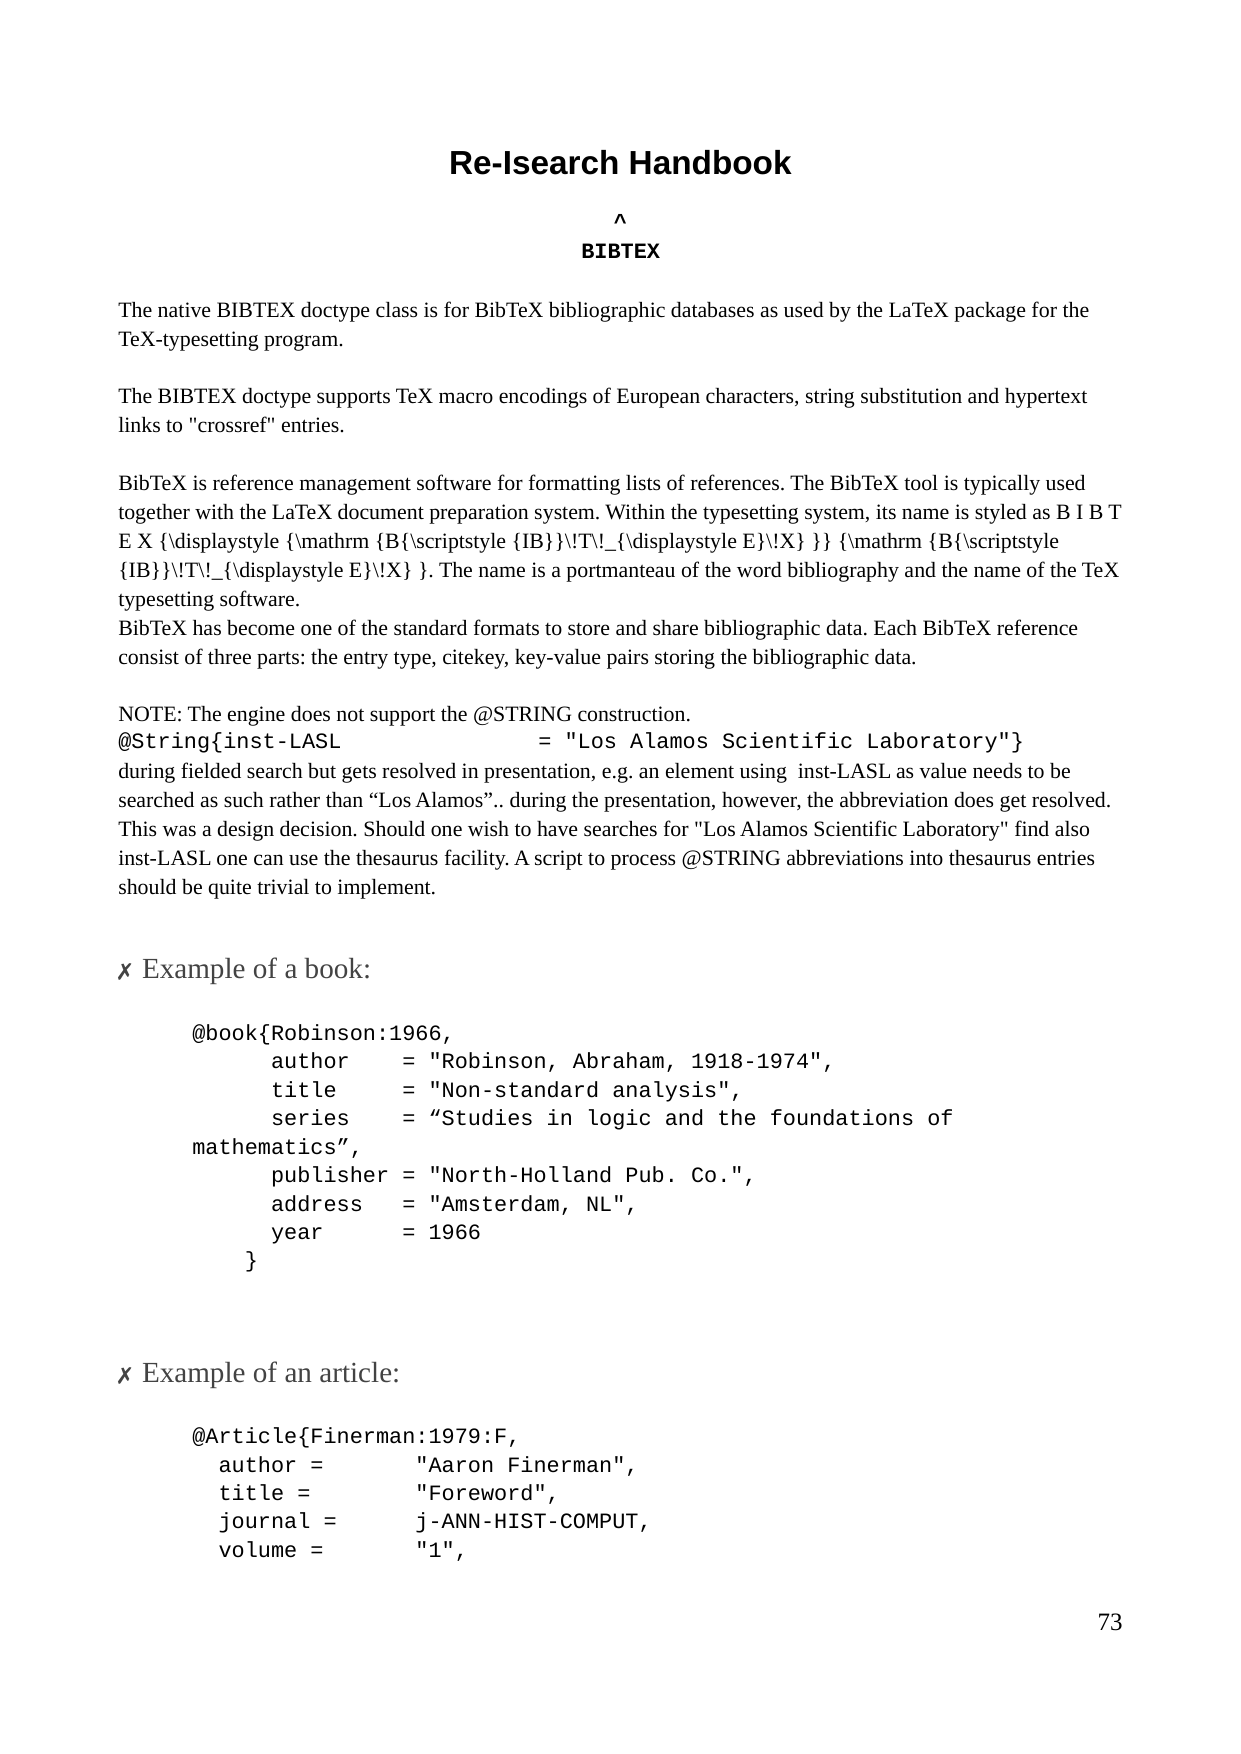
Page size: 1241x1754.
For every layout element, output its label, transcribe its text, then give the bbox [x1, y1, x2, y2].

text @Article{Finerman:1979:F, [192, 1425, 1122, 1450]
text volume = "1", [192, 1539, 1122, 1564]
text The native BIBTEX doctype class is for BibTeX bibliographic databases as used by the LaTeX package for the TeX-typesetting program. [118, 297, 1122, 351]
text } [192, 1250, 1122, 1274]
text @book{Robinson:1966, [192, 1022, 1122, 1047]
text journal = j-ANN-HIST-COMPUT, [192, 1511, 1122, 1536]
text address = "Amsterdam, NL", [192, 1193, 1122, 1218]
text ^ [118, 212, 1122, 236]
text @String{inst-LASL = "Los Alamos Scientific Laboratory"} [118, 730, 1122, 755]
text author = "Aaron Finerman", [192, 1454, 1122, 1479]
subtitle Example of a book: [118, 952, 1122, 985]
text BibTeX is reference management software for formatting lists of references. The BibTeX tool is typically used together with the LaTeX document preparation system. Within the typesetting system, its name is styled as B I B T E X {\displaystyle {\mathrm {B{\scriptstyle {IB}}\!T\!_{\displaystyle E}\!X} }} {\mathrm {B{\scriptstyle {IB}}\!T\!_{\displaystyle E}\!X} }. The name is a portmanteau of the word bibliography and the name of the TeX typesetting software. [118, 470, 1122, 611]
text NOTE: The engine does not support the @STRING construction. [118, 701, 1122, 726]
text title = "Foreword", [192, 1482, 1122, 1507]
text title = "Non-standard analysis", [192, 1079, 1122, 1104]
text BIBTEX [118, 240, 1122, 265]
text year = 1966 [192, 1221, 1122, 1246]
text during fielded search but gets resolved in presentation, e.g. an element using inst-LASL as value needs to be searched as such rather than “Los Alamos”.. during the presentation, however, the abbreviation does get resolved. This was a design decision. Should one wish to have searches for "Los Alamos Scientific Laboratory" find also inst-LASL one can use the thesaurus facility. A script to process @STRING abbreviations into thesaurus entries should be quite trivial to implement. [118, 758, 1122, 899]
text The BIBTEX doctype supports TeX macro encodings of European characters, string substitution and hypertext links to "crossref" entries. [118, 383, 1122, 438]
text publisher = "North-Holland Pub. Co.", [192, 1164, 1122, 1189]
text author = "Robinson, Abraham, 1918-1974", [192, 1051, 1122, 1075]
subtitle Example of an article: [118, 1355, 1122, 1388]
text series = “Studies in logic and the foundations of mathematics”, [192, 1107, 1122, 1161]
text BibTeX has become one of the standard formats to store and share bibliographic data. Each BibTeX reference consist of three parts: the entry type, citekey, key-value pairs storing the bibliographic data. [118, 615, 1122, 669]
